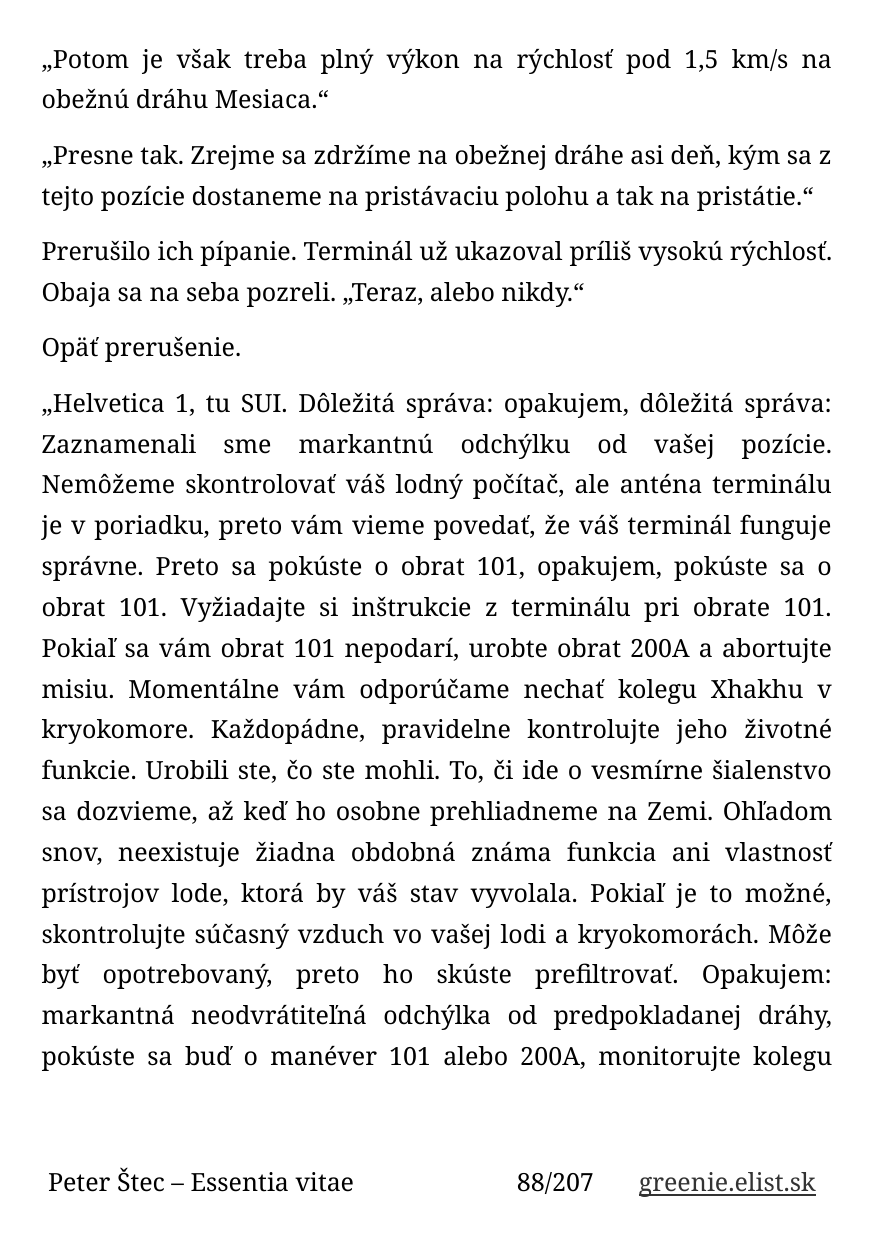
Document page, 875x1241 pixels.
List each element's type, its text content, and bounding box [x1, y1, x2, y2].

text „Potom je však treba plný výkon na rýchlosť pod 1,5 km/s na obežnú dráhu Mesiaca.“ [41, 41, 833, 116]
text „Presne tak. Zrejme sa zdržíme na obežnej dráhe asi deň, kým sa z tejto pozície dostaneme na pristávaciu polohu a tak na pristátie.“ [41, 138, 833, 212]
text „Helvetica 1, tu SUI. Dôležitá správa: opakujem, dôležitá správa: Zaznamenali sme markantnú odchýlku od vašej pozície. Nemôžeme skontrolovať váš lodný počítač, ale anténa terminálu je v poriadku, preto vám vieme povedať, že váš terminál funguje správne. Preto sa pokúste o obrat 101, opakujem, pokúste sa o obrat 101. Vyžiadajte si inštrukcie z terminálu pri obrate 101. Pokiaľ sa vám obrat 101 nepodarí, urobte obrat 200A a abortujte misiu. Momentálne vám odporúčame nechať kolegu Xhakhu v kryokomore. Každopádne, pravidelne kontrolujte jeho životné funkcie. Urobili ste, čo ste mohli. To, či ide o vesmírne šialenstvo sa dozvieme, až keď ho osobne prehliadneme na Zemi. Ohľadom snov, neexistuje žiadna obdobná známa funkcia ani vlastnosť prístrojov lode, ktorá by váš stav vyvolala. Pokiaľ je to možné, skontrolujte súčasný vzduch vo vašej lodi a kryokomorách. Môže byť opotrebovaný, preto ho skúste prefiltrovať. Opakujem: markantná neodvrátiteľná odchýlka od predpokladanej dráhy, pokúste sa buď o manéver 101 alebo 200A, monitorujte kolegu [41, 386, 833, 1073]
text Prerušilo ich pípanie. Terminál už ukazoval príliš vysokú rýchlosť. Obaja sa na seba pozreli. „Teraz, alebo nikdy.“ [41, 234, 833, 309]
text Opäť prerušenie. [41, 330, 833, 364]
